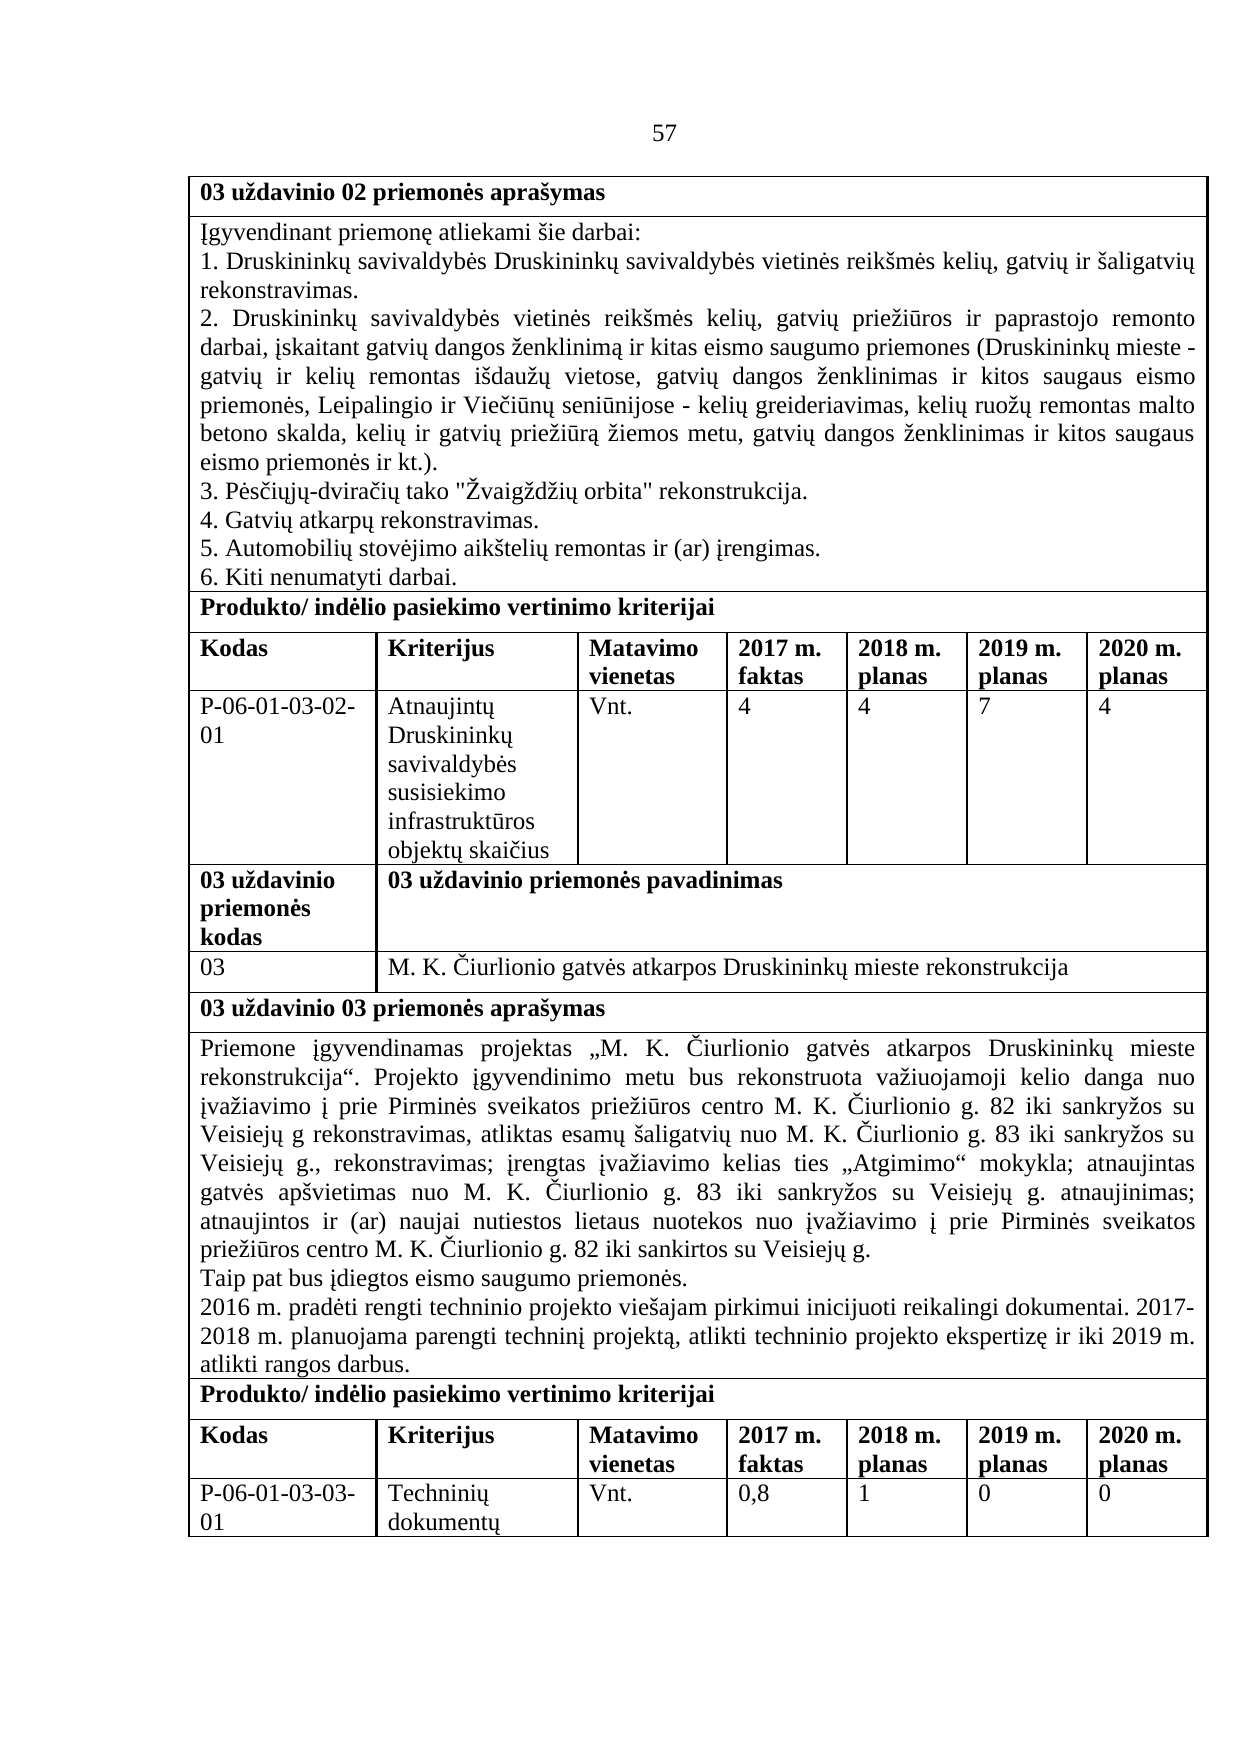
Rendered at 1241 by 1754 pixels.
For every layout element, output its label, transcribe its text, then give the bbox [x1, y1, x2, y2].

table_cell 03 [190, 952, 375, 992]
table_cell 2018 m. planas [848, 633, 966, 690]
table_cell 0 [1088, 1479, 1206, 1536]
table_cell Kodas [190, 633, 375, 690]
table_cell 2019 m. planas [968, 633, 1086, 690]
table_cell Kriterijus [378, 1420, 577, 1477]
table_cell 0 [968, 1479, 1086, 1536]
table_cell Priemone įgyvendinamas projektas „M. K. Čiurlionio gatvės atkarpos Druskininkų mieste rekonstrukcija“. Projekto įgyvendinimo metu bus rekonstruota važiuojamoji kelio danga nuo įvažiavimo į prie Pirminės sveikatos priežiūros centro M. K. Čiurlionio g. 82 iki sankryžos su Veisiejų g rekonstravimas, atliktas esamų šaligatvių nuo M. K. Čiurlionio g. 83 iki sankryžos su Veisiejų g., rekonstravimas; įrengtas įvažiavimo kelias ties „Atgimimo“ mokykla; atnaujintas gatvės apšvietimas nuo M. K. Čiurlionio g. 83 iki sankryžos su Veisiejų g. atnaujinimas; atnaujintos ir (ar) naujai nutiestos lietaus nuotekos nuo įvažiavimo į prie Pirminės sveikatos priežiūros centro M. K. Čiurlionio g. 82 iki sankirtos su Veisiejų g. Taip pat bus įdiegtos eismo saugumo priemonės. 2016 m. pradėti rengti techninio projekto viešajam pirkimui inicijuoti reikalingi dokumentai. 2017-2018 m. planuojama parengti techninį projektą, atlikti techninio projekto ekspertizę ir iki 2019 m. atlikti rangos darbus. [190, 1033, 1206, 1378]
table_cell 2020 m. planas [1088, 633, 1206, 690]
table_cell 03 uždavinio 02 priemonės aprašymas [190, 177, 1206, 216]
table_cell Vnt. [579, 691, 726, 864]
table_cell P-06-01-03-03-01 [190, 1479, 375, 1536]
table_cell 4 [728, 691, 846, 864]
table_cell M. K. Čiurlionio gatvės atkarpos Druskininkų mieste rekonstrukcija [378, 952, 1206, 992]
table_cell 0,8 [728, 1479, 846, 1536]
table_cell Vnt. [579, 1479, 726, 1536]
table_cell Įgyvendinant priemonę atliekami šie darbai: 1. Druskininkų savivaldybės Druskininkų savivaldybės vietinės reikšmės kelių, gatvių ir šaligatvių rekonstravimas. 2. Druskininkų savivaldybės vietinės reikšmės kelių, gatvių priežiūros ir paprastojo remonto darbai, įskaitant gatvių dangos ženklinimą ir kitas eismo saugumo priemones (Druskininkų mieste - gatvių ir kelių remontas išdaužų vietose, gatvių dangos ženklinimas ir kitos saugaus eismo priemonės, Leipalingio ir Viečiūnų seniūnijose - kelių greideriavimas, kelių ruožų remontas malto betono skalda, kelių ir gatvių priežiūrą žiemos metu, gatvių dangos ženklinimas ir kitos saugaus eismo priemonės ir kt.). 3. Pėsčiųjų-dviračių tako "Žvaigždžių orbita" rekonstrukcija. 4. Gatvių atkarpų rekonstravimas. 5. Automobilių stovėjimo aikštelių remontas ir (ar) įrengimas. 6. Kiti nenumatyti darbai. [190, 217, 1206, 591]
table_cell 2018 m. planas [848, 1420, 966, 1477]
table_cell 03 uždavinio 03 priemonės aprašymas [190, 993, 1206, 1032]
table_cell Techninių dokumentų [378, 1479, 577, 1536]
table_cell Produkto/ indėlio pasiekimo vertinimo kriterijai [190, 592, 1206, 632]
table_cell P-06-01-03-02-01 [190, 691, 375, 864]
table_cell 4 [848, 691, 966, 864]
table_cell Atnaujintų Druskininkų savivaldybės susisiekimo infrastruktūros objektų skaičius [378, 691, 577, 864]
table_cell 03 uždavinio priemonės pavadinimas [378, 865, 1206, 951]
table_cell 2019 m. planas [968, 1420, 1086, 1477]
table_cell Kodas [190, 1420, 375, 1477]
table_cell 4 [1088, 691, 1206, 864]
table_cell 03 uždavinio priemonės kodas [190, 865, 375, 951]
table_cell Matavimo vienetas [579, 1420, 726, 1477]
table_cell 2017 m. faktas [728, 633, 846, 690]
table_cell 2017 m. faktas [728, 1420, 846, 1477]
table_cell 7 [968, 691, 1086, 864]
table_cell Kriterijus [378, 633, 577, 690]
table_cell Matavimo vienetas [579, 633, 726, 690]
table_cell 1 [848, 1479, 966, 1536]
table_cell Produkto/ indėlio pasiekimo vertinimo kriterijai [190, 1379, 1206, 1419]
table_cell 2020 m. planas [1088, 1420, 1206, 1477]
